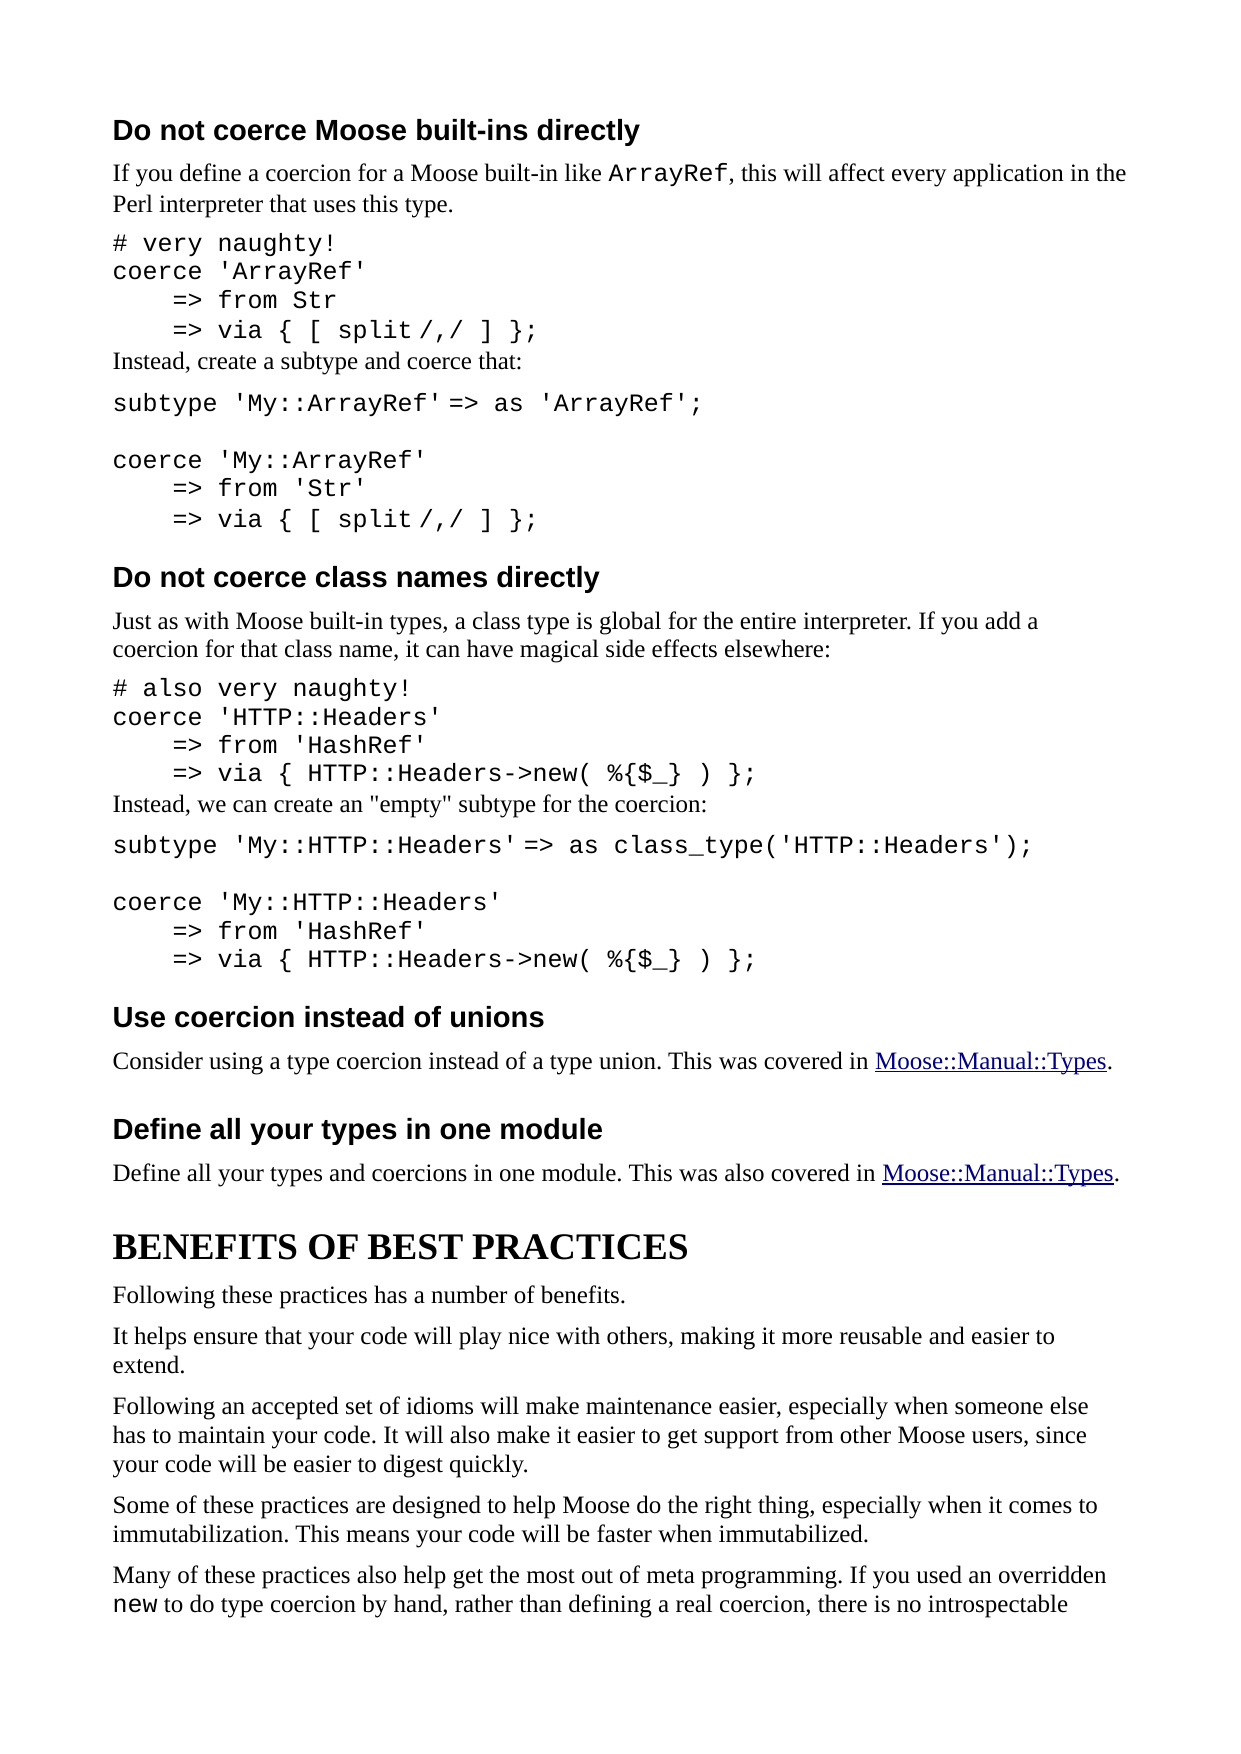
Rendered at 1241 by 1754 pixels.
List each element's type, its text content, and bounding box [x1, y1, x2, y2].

subtitle Do not coerce class names directly [112, 560, 1128, 593]
table_header subtype 'My::ArrayRef' => as 'ArrayRef'; coerce 'My::ArrayRef' => from 'Str' => via { [ split /,/ ] }; [113, 388, 712, 535]
text Instead, create a subtype and coerce that: [112, 346, 1128, 375]
text Just as with Moose built-in types, a class type is global for the entire interpreter. If you add a coercion for that class name, it can have magical side effects elsewhere: [112, 606, 1128, 663]
text Consider using a type coercion instead of a type union. This was covered in Moose::Manual::Types. [112, 1046, 1128, 1075]
subtitle Do not coerce Moose built-ins directly [112, 112, 1128, 146]
text Instead, we can create an "empty" subtype for the coercion: [112, 789, 1128, 818]
text It helps ensure that your code will play nice with others, making it more reusable and easier to extend. [112, 1321, 1128, 1379]
text Following an accepted set of idioms will make maintenance easier, especially when someone else has to maintain your code. It will also make it easier to get support from other Moose users, since your code will be easier to digest quickly. [112, 1391, 1128, 1478]
text Following these practices has a number of benefits. [112, 1280, 1128, 1309]
subtitle BENEFITS OF BEST PRACTICES [112, 1224, 1128, 1268]
subtitle Use coercion instead of unions [112, 1000, 1128, 1033]
subtitle Define all your types in one module [112, 1112, 1128, 1146]
table_header # also very naughty! coerce 'HTTP::Headers' => from 'HashRef' => via { HTTP::Headers->new( %{$_} ) }; [113, 676, 767, 789]
table_header # very naughty! coerce 'ArrayRef' => from Str => via { [ split /,/ ] }; [113, 231, 546, 346]
text Many of these practices also help get the most out of meta programming. If you used an overridden new to do type coercion by hand, rather than defining a real coercion, there is no introspectable [112, 1560, 1128, 1620]
text Define all your types and coercions in one module. This was also covered in Moose::Manual::Types. [112, 1158, 1128, 1187]
table_header subtype 'My::HTTP::Headers' => as class_type('HTTP::Headers'); coerce 'My::HTTP::Headers' => from 'HashRef' => via { HTTP::Headers->new( %{$_} ) }; [113, 830, 1047, 975]
text Some of these practices are designed to help Moose do the right thing, especially when it comes to immutabilization. This means your code will be faster when immutabilized. [112, 1490, 1128, 1548]
text If you define a coercion for a Moose built-in like ArrayRef, this will affect every application in the Perl interpreter that uses this type. [112, 158, 1128, 218]
